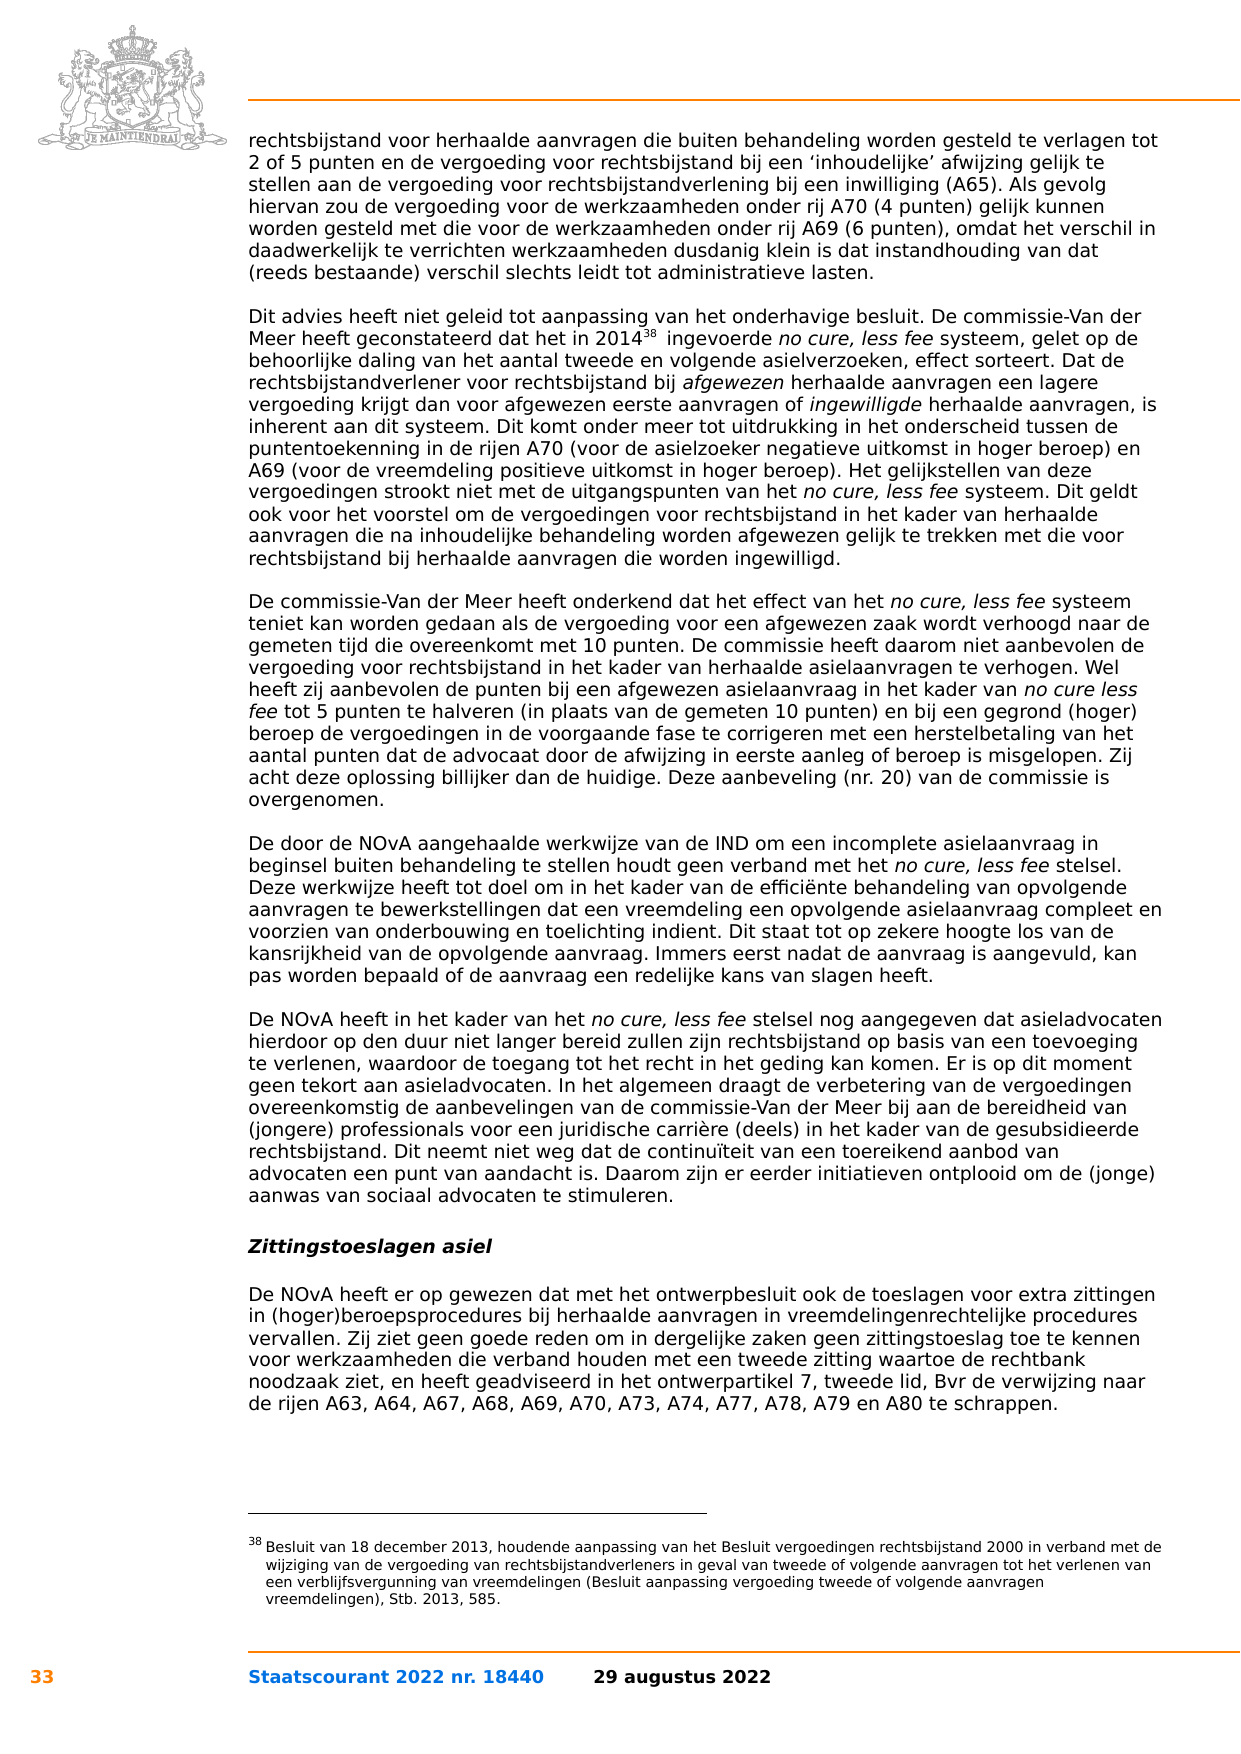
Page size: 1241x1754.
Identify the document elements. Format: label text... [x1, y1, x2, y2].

text Besluit van 18 december 2013, houdende aanpassing van het Besluit vergoedingen rechtsbijstand 2000 in verband met de wijziging van de vergoeding van rechtsbijstandverleners in geval van tweede of volgende aanvragen tot het verlenen van een verblijfsvergunning van vreemdelingen (Besluit aanpassing vergoeding tweede of volgende aanvragen vreemdelingen), Stb. 2013, 585. [248, 1535, 1163, 1608]
text De door de NOvA aangehaalde werkwijze van de IND om een incomplete asielaanvraag in beginsel buiten behandeling te stellen houdt geen verband met het no cure, less fee stelsel. Deze werkwijze heeft tot doel om in het kader van de efficiënte behandeling van opvolgende aanvragen te bewerkstellingen dat een vreemdeling een opvolgende asielaanvraag compleet en voorzien van onderbouwing en toelichting indient. Dit staat tot op zekere hoogte los van de kansrijkheid van de opvolgende aanvraag. Immers eerst nadat de aanvraag is aangevuld, kan pas worden bepaald of de aanvraag een redelijke kans van slagen heeft. [248, 833, 1163, 987]
text De NOvA heeft er op gewezen dat met het ontwerpbesluit ook de toeslagen voor extra zittingen in (hoger)beroepsprocedures bij herhaalde aanvragen in vreemdelingenrechtelijke procedures vervallen. Zij ziet geen goede reden om in dergelijke zaken geen zittingstoeslag toe te kennen voor werkzaamheden die verband houden met een tweede zitting waartoe de rechtbank noodzaak ziet, en heeft geadviseerd in het ontwerpartikel 7, tweede lid, Bvr de verwijzing naar de rijen A63, A64, A67, A68, A69, A70, A73, A74, A77, A78, A79 en A80 te schrappen. [248, 1283, 1163, 1415]
text Dit advies heeft niet geleid tot aanpassing van het onderhavige besluit. De commissie-Van der Meer heeft geconstateerd dat het in 2014 ingevoerde no cure, less fee systeem, gelet op de behoorlijke daling van het aantal tweede en volgende asielverzoeken, effect sorteert. Dat de rechtsbijstandverlener voor rechtsbijstand bij afgewezen herhaalde aanvragen een lagere vergoeding krijgt dan voor afgewezen eerste aanvragen of ingewilligde herhaalde aanvragen, is inherent aan dit systeem. Dit komt onder meer tot uitdrukking in het onderscheid tussen de puntentoekenning in de rijen A70 (voor de asielzoeker negatieve uitkomst in hoger beroep) en A69 (voor de vreemdeling positieve uitkomst in hoger beroep). Het gelijkstellen van deze vergoedingen strookt niet met de uitgangspunten van het no cure, less fee systeem. Dit geldt ook voor het voorstel om de vergoedingen voor rechtsbijstand in het kader van herhaalde aanvragen die na inhoudelijke behandeling worden afgewezen gelijk te trekken met die voor rechtsbijstand bij herhaalde aanvragen die worden ingewilligd. [248, 306, 1163, 569]
text De NOvA heeft in het kader van het no cure, less fee stelsel nog aangegeven dat asieladvocaten hierdoor op den duur niet langer bereid zullen zijn rechtsbijstand op basis van een toevoeging te verlenen, waardoor de toegang tot het recht in het geding kan komen. Er is op dit moment geen tekort aan asieladvocaten. In het algemeen draagt de verbetering van de vergoedingen overeenkomstig de aanbevelingen van de commissie-Van der Meer bij aan de bereidheid van (jongere) professionals voor een juridische carrière (deels) in het kader van de gesubsidieerde rechtsbijstand. Dit neemt niet weg dat de continuïteit van een toereikend aanbod van advocaten een punt van aandacht is. Daarom zijn er eerder initiatieven ontplooid om de (jonge) aanwas van sociaal advocaten te stimuleren. [248, 1009, 1163, 1206]
subtitle Zittingstoeslagen asiel [248, 1236, 1163, 1258]
text rechtsbijstand voor herhaalde aanvragen die buiten behandeling worden gesteld te verlagen tot 2 of 5 punten en de vergoeding voor rechtsbijstand bij een ‘inhoudelijke’ afwijzing gelijk te stellen aan de vergoeding voor rechtsbijstandverlening bij een inwilliging (A65). Als gevolg hiervan zou de vergoeding voor de werkzaamheden onder rij A70 (4 punten) gelijk kunnen worden gesteld met die voor de werkzaamheden onder rij A69 (6 punten), omdat het verschil in daadwerkelijk te verrichten werkzaamheden dusdanig klein is dat instandhouding van dat (reeds bestaande) verschil slechts leidt tot administratieve lasten. [248, 130, 1163, 284]
text De commissie-Van der Meer heeft onderkend dat het effect van het no cure, less fee systeem teniet kan worden gedaan als de vergoeding voor een afgewezen zaak wordt verhoogd naar de gemeten tijd die overeenkomt met 10 punten. De commissie heeft daarom niet aanbevolen de vergoeding voor rechtsbijstand in het kader van herhaalde asielaanvragen te verhogen. Wel heeft zij aanbevolen de punten bij een afgewezen asielaanvraag in het kader van no cure less fee tot 5 punten te halveren (in plaats van de gemeten 10 punten) en bij een gegrond (hoger) beroep de vergoedingen in de voorgaande fase te corrigeren met een herstelbetaling van het aantal punten dat de advocaat door de afwijzing in eerste aanleg of beroep is misgelopen. Zij acht deze oplossing billijker dan de huidige. Deze aanbeveling (nr. 20) van de commissie is overgenomen. [248, 591, 1163, 811]
picture [38, 25, 227, 150]
